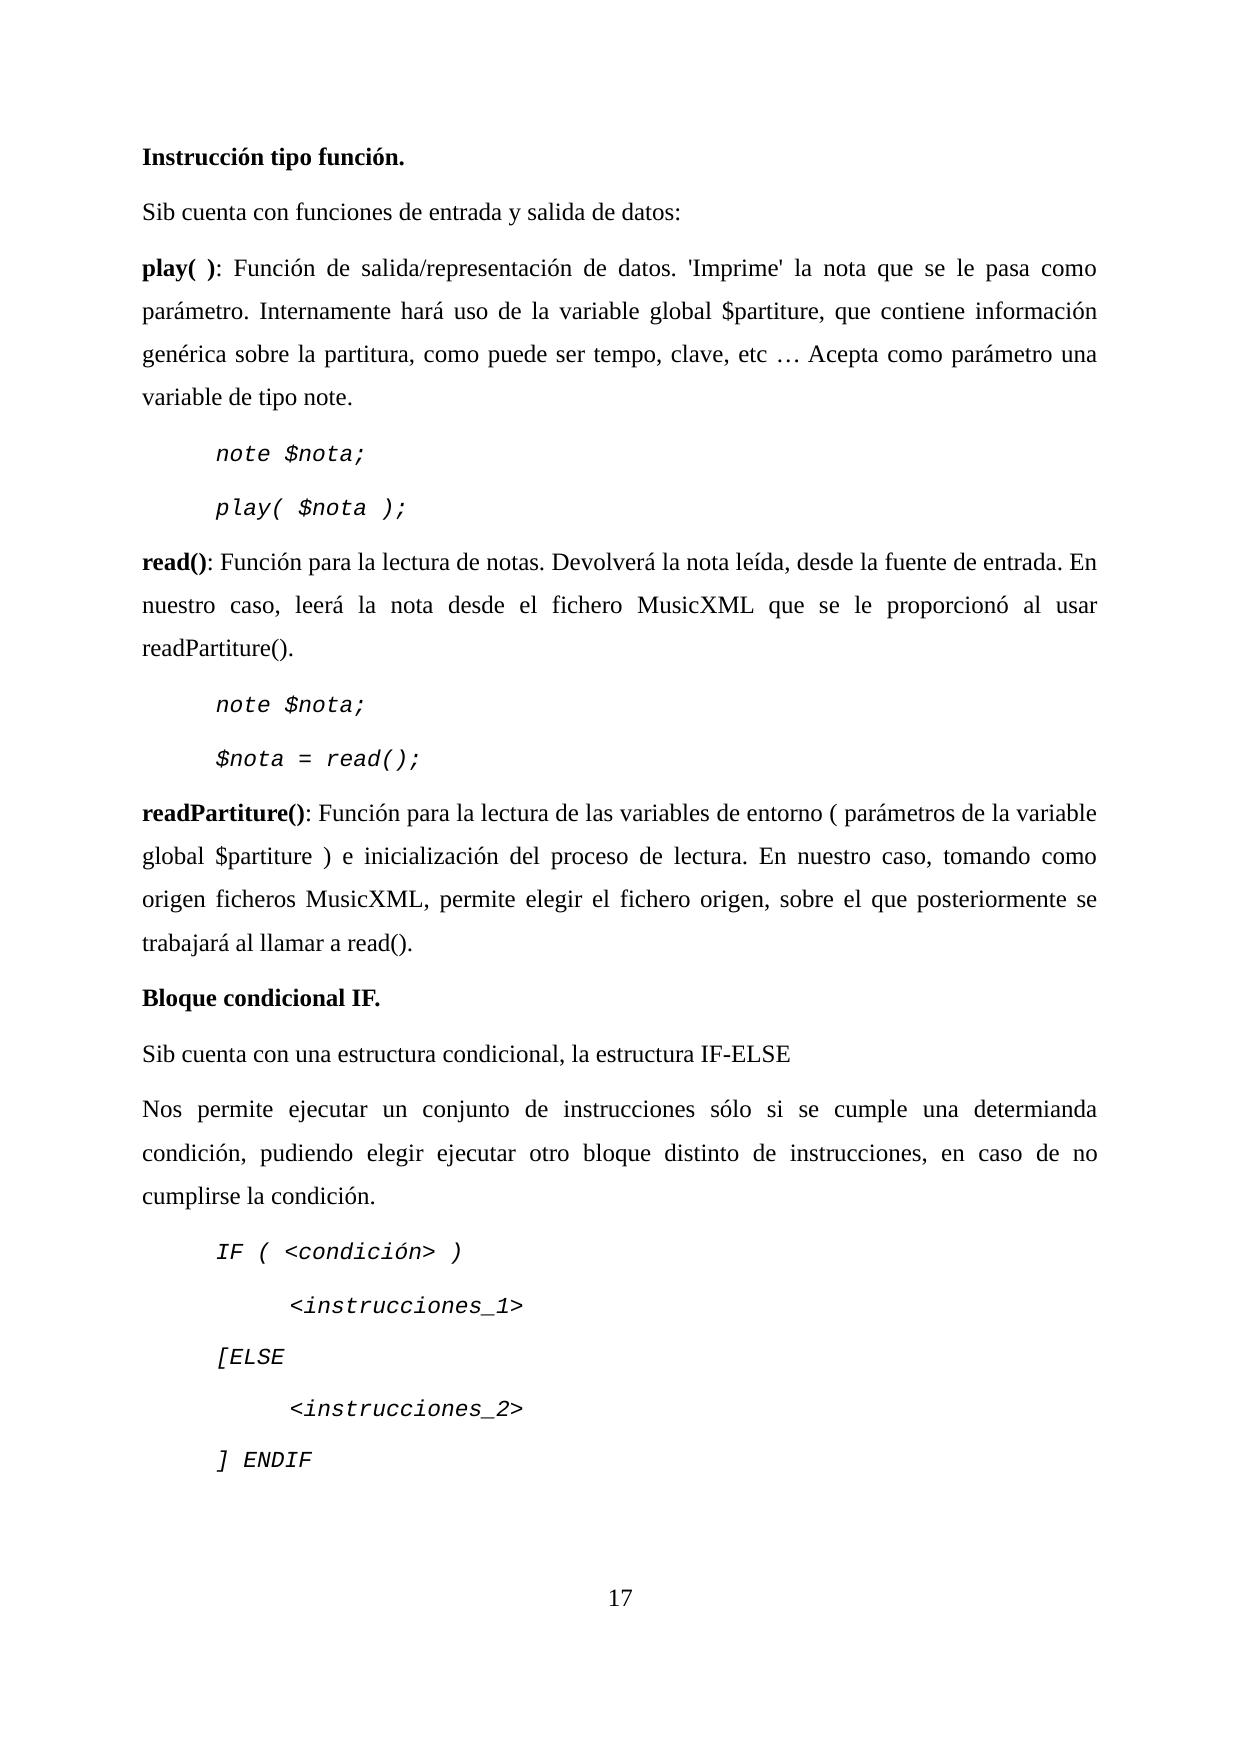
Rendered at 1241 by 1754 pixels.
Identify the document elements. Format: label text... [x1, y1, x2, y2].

text Instrucción tipo función. [142, 142, 1098, 171]
text play( ): Función de salida/representación de datos. 'Imprime' la nota que se le pasa como parámetro. Internamente hará uso de la variable global $partiture, que contiene información genérica sobre la partitura, como puede ser tempo, clave, etc … Acepta como parámetro una variable de tipo note. [142, 253, 1098, 411]
text note $nota; [142, 438, 1098, 468]
text Bloque condicional IF. [142, 983, 1098, 1012]
text Nos permite ejecutar un conjunto de instrucciones sólo si se cumple una determianda condición, pudiendo elegir ejecutar otro bloque distinto de instrucciones, en caso de no cumplirse la condición. [142, 1094, 1098, 1209]
text note $nota; [142, 689, 1098, 719]
text IF ( <condición> ) [142, 1236, 1098, 1267]
text [ELSE [142, 1346, 1098, 1371]
text $nota = read(); [142, 747, 1098, 773]
text Sib cuenta con funciones de entrada y salida de datos: [142, 197, 1098, 226]
text readPartiture(): Función para la lectura de las variables de entorno ( parámetros de la variable global $partiture ) e inicialización del proceso de lectura. En nuestro caso, tomando como origen ficheros MusicXML, permite elegir el fichero origen, sobre el que posteriormente se trabajará al llamar a read(). [142, 798, 1098, 956]
text ] ENDIF [142, 1448, 1098, 1474]
text Sib cuenta con una estructura condicional, la estructura IF-ELSE [142, 1039, 1098, 1068]
text <instrucciones_1> [142, 1294, 1098, 1320]
text <instrucciones_2> [142, 1397, 1098, 1423]
text play( $nota ); [142, 496, 1098, 522]
text read(): Función para la lectura de notas. Devolverá la nota leída, desde la fuente de entrada. En nuestro caso, leerá la nota desde el fichero MusicXML que se le proporcionó al usar readPartiture(). [142, 547, 1098, 662]
